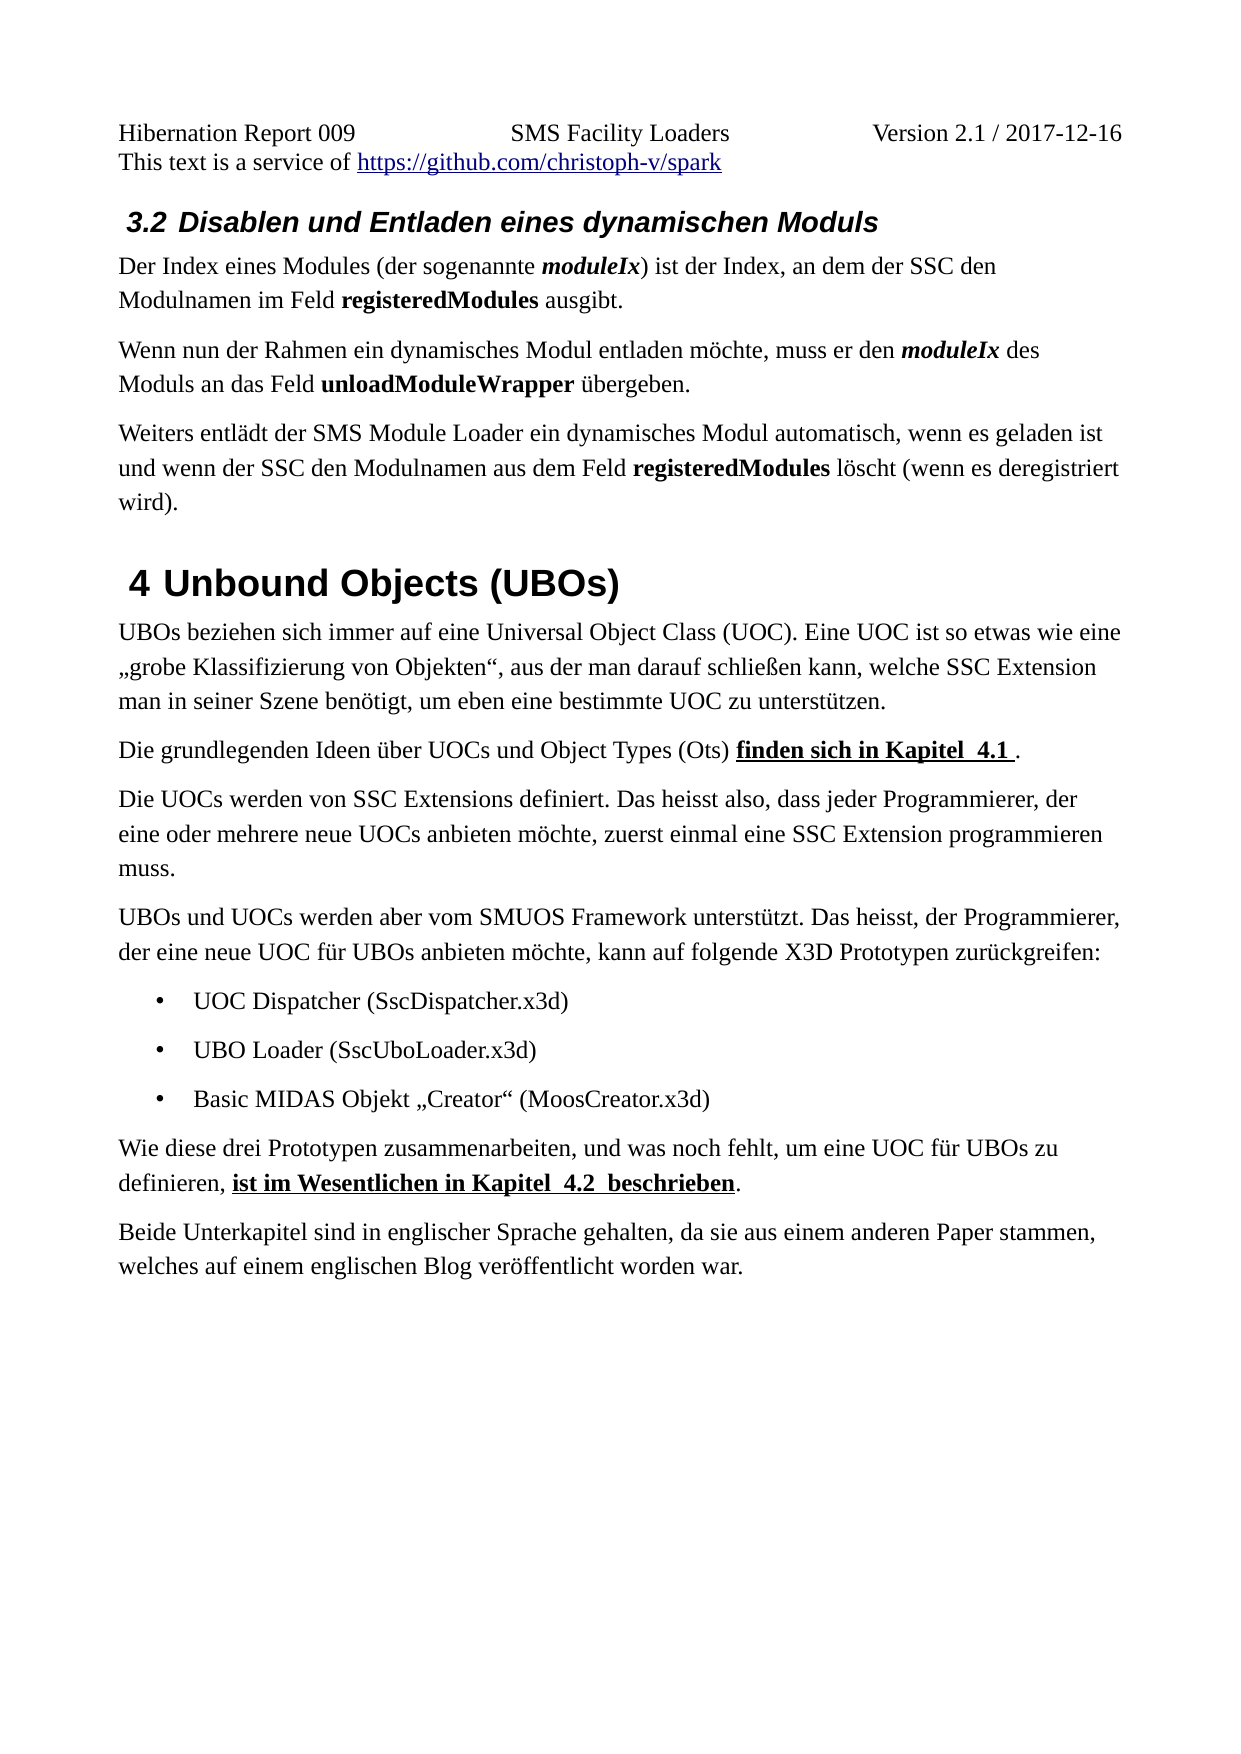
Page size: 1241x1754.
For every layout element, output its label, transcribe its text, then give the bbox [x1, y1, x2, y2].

subtitle Disablen und Entladen eines dynamischen Moduls [118, 205, 1122, 239]
list Basic MIDAS Objekt „Creator“ (MoosCreator.x3d) [156, 1084, 1122, 1113]
text Wie diese drei Prototypen zusammenarbeiten, und was noch fehlt, um eine UOC für UBOs zu definieren, ist im Wesentlichen in Kapitel 4.2 beschrieben. [118, 1133, 1122, 1196]
text Die UOCs werden von SSC Extensions definiert. Das heisst also, dass jeder Programmierer, der eine oder mehrere neue UOCs anbieten möchte, zuerst einmal eine SSC Extension programmieren muss. [118, 784, 1122, 882]
subtitle Unbound Objects (UBOs) [118, 561, 1122, 605]
text Beide Unterkapitel sind in englischer Sprache gehalten, da sie aus einem anderen Paper stammen, welches auf einem englischen Blog veröffentlicht worden war. [118, 1217, 1122, 1280]
text Wenn nun der Rahmen ein dynamisches Modul entladen möchte, muss er den moduleIx des Moduls an das Feld unloadModuleWrapper übergeben. [118, 335, 1122, 398]
text UBOs beziehen sich immer auf eine Universal Object Class (UOC). Eine UOC ist so etwas wie eine „grobe Klassifizierung von Objekten“, aus der man darauf schließen kann, welche SSC Extension man in seiner Szene benötigt, um eben eine bestimmte UOC zu unterstützen. [118, 617, 1122, 715]
list UOC Dispatcher (SscDispatcher.x3d) [156, 986, 1122, 1015]
text UBOs und UOCs werden aber vom SMUOS Framework unterstützt. Das heisst, der Programmierer, der eine neue UOC für UBOs anbieten möchte, kann auf folgende X3D Prototypen zurückgreifen: [118, 902, 1122, 966]
text Weiters entlädt der SMS Module Loader ein dynamisches Modul automatisch, wenn es geladen ist und wenn der SSC den Modulnamen aus dem Feld registeredModules löscht (wenn es deregistriert wird). [118, 418, 1122, 516]
list UBO Loader (SscUboLoader.x3d) [156, 1035, 1122, 1064]
text Die grundlegenden Ideen über UOCs und Object Types (Ots) finden sich in Kapitel 4.1 . [118, 735, 1122, 764]
text Der Index eines Modules (der sogenannte moduleIx) ist der Index, an dem der SSC den Modulnamen im Feld registeredModules ausgibt. [118, 251, 1122, 314]
